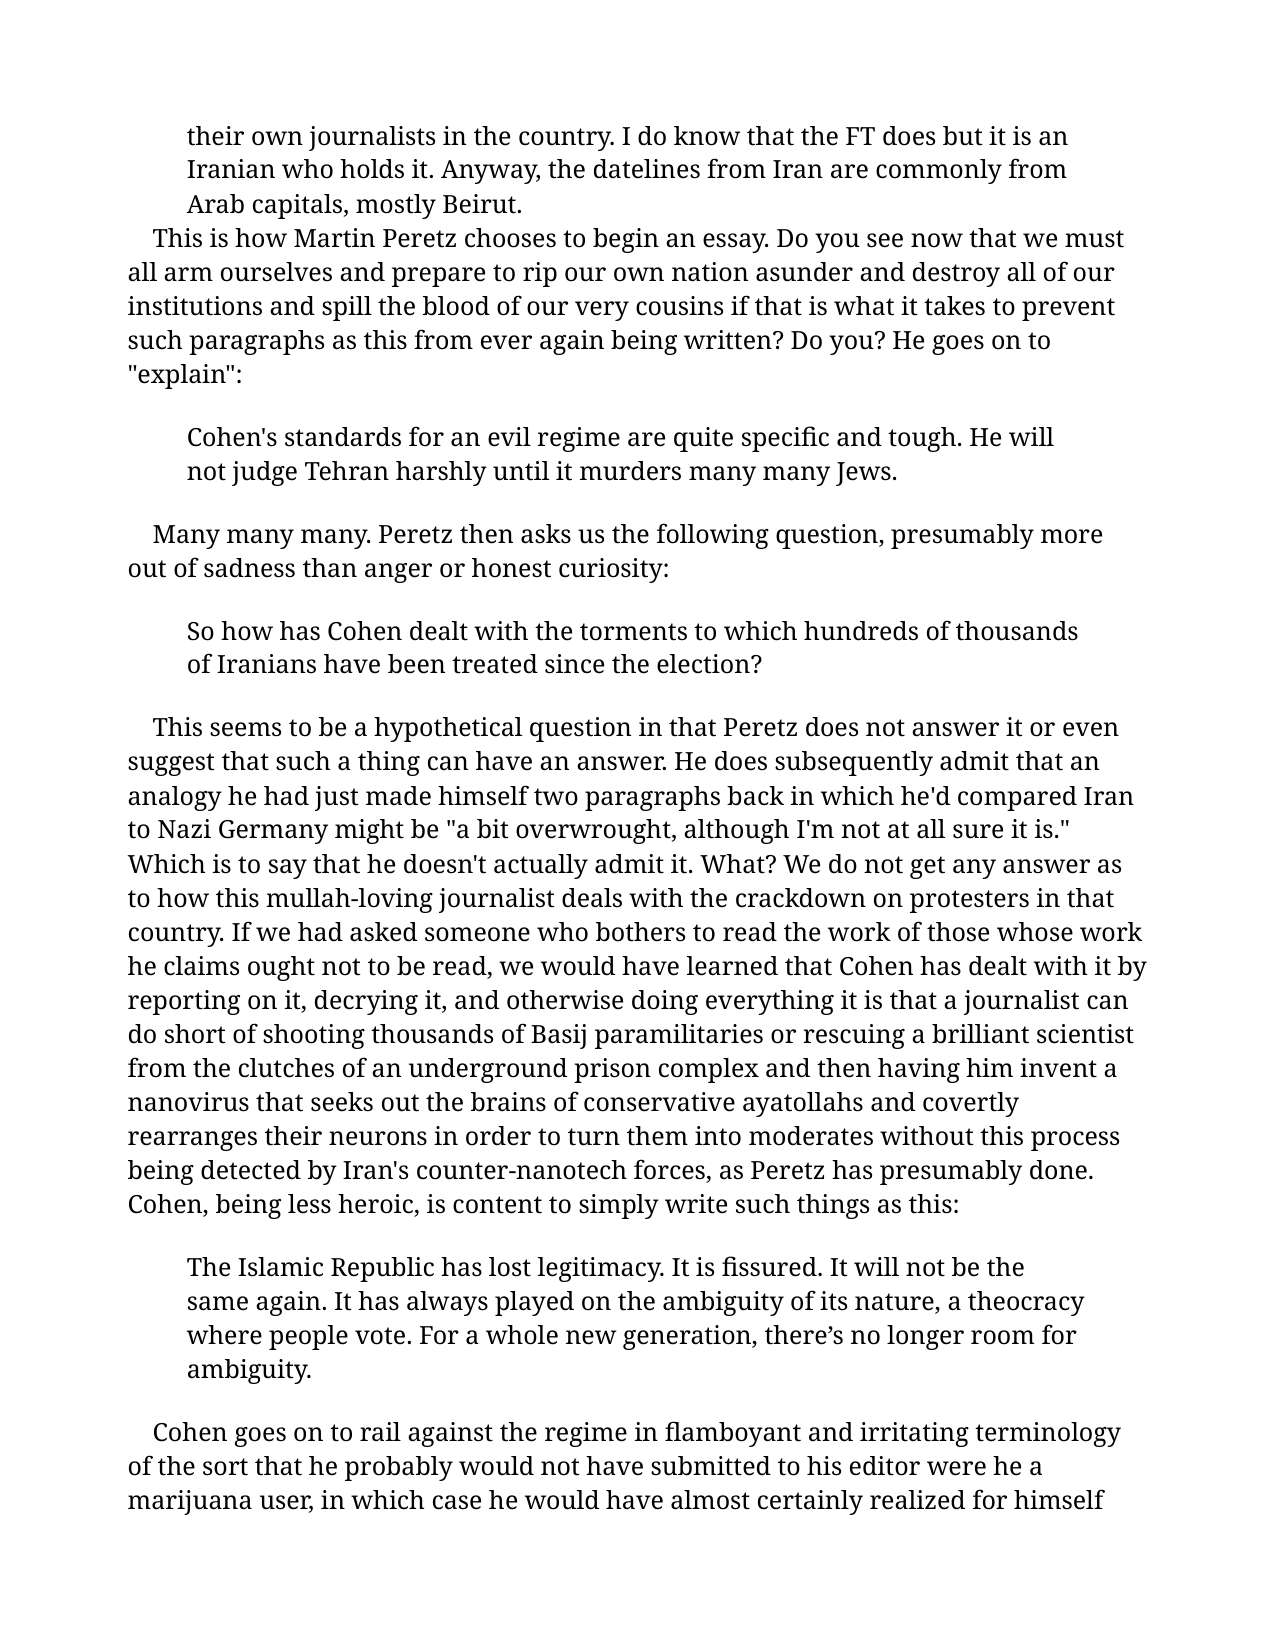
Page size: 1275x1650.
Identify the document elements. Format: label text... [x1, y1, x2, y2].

text Many many many. Peretz then asks us the following question, presumably more out of sadness than anger or honest curiosity: [127, 516, 1147, 584]
text their own journalists in the country. I do know that the FT does but it is an Iranian who holds it. Anyway, the datelines from Iran are commonly from Arab capitals, mostly Beirut. [187, 118, 1088, 220]
text The Islamic Republic has lost legitimacy. It is fissured. It will not be the same again. It has always played on the ambiguity of its nature, a theocracy where people vote. For a whole new generation, there’s no longer room for ambiguity. [187, 1250, 1088, 1386]
text So how has Cohen dealt with the torments to which hundreds of thousands of Iranians have been treated since the election? [187, 613, 1088, 681]
text Cohen goes on to rail against the regime in flamboyant and irritating terminology of the sort that he probably would not have submitted to his editor were he a marijuana user, in which case he would have almost certainly realized for himself [127, 1415, 1147, 1517]
text Cohen's standards for an evil regime are quite specific and tough. He will not judge Tehran harshly until it murders many many Jews. [187, 419, 1088, 487]
text This seems to be a hypothetical question in that Peretz does not answer it or even suggest that such a thing can have an answer. He does subsequently admit that an analogy he had just made himself two paragraphs back in which he'd compared Iran to Nazi Germany might be "a bit overwrought, although I'm not at all sure it is." Which is to say that he doesn't actually admit it. What? We do not get any answer as to how this mullah-loving journalist deals with the crackdown on protesters in that country. If we had asked someone who bothers to read the work of those whose work he claims ought not to be read, we would have learned that Cohen has dealt with it by reporting on it, decrying it, and otherwise doing everything it is that a journalist can do short of shooting thousands of Basij paramilitaries or rescuing a brilliant scientist from the clutches of an underground prison complex and then having him invent a nanovirus that seeks out the brains of conservative ayatollahs and covertly rearranges their neurons in order to turn them into moderates without this process being detected by Iran's counter-nanotech forces, as Peretz has presumably done. Cohen, being less heroic, is content to simply write such things as this: [127, 710, 1147, 1221]
text This is how Martin Peretz chooses to begin an essay. Do you see now that we must all arm ourselves and prepare to rip our own nation asunder and destroy all of our institutions and spill the blood of our very cousins if that is what it takes to prevent such paragraphs as this from ever again being written? Do you? He goes on to "explain": [127, 220, 1147, 391]
